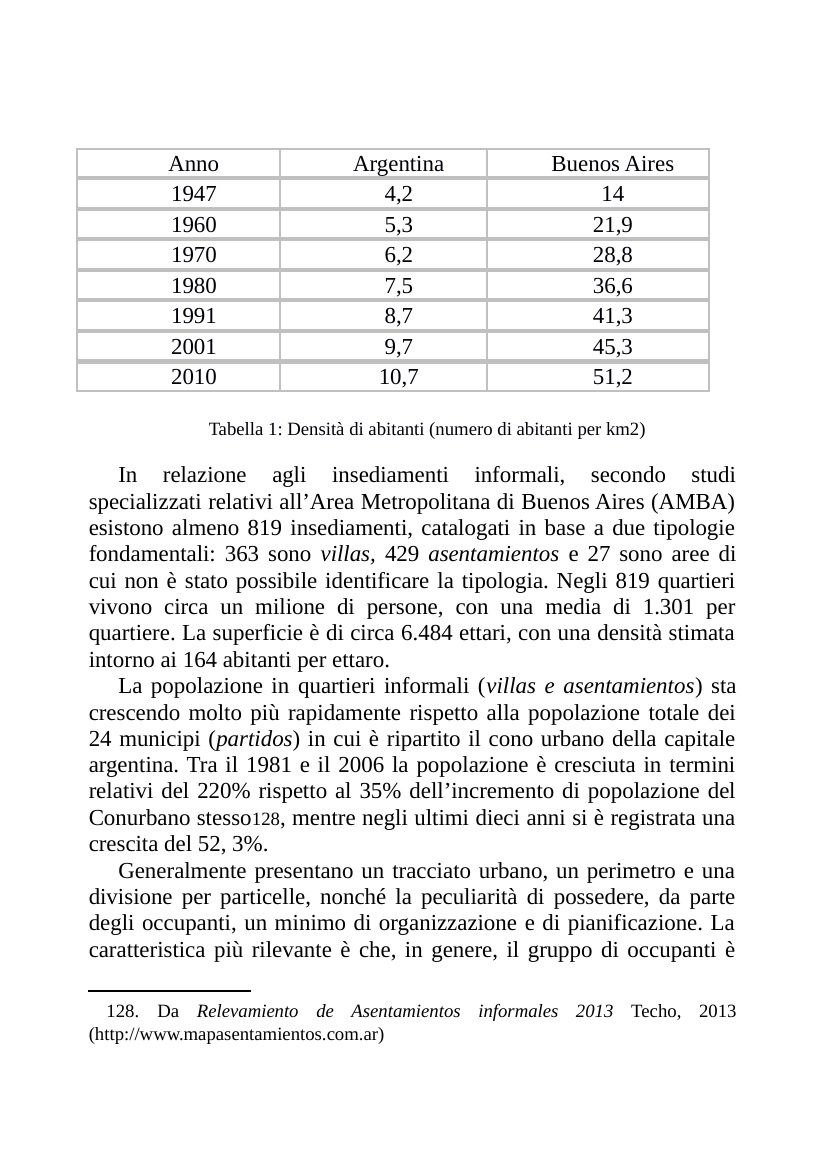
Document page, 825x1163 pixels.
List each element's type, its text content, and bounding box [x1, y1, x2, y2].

table_cell 1960 [78, 211, 279, 237]
table_cell 21,9 [488, 211, 708, 237]
table_header Anno [78, 150, 279, 176]
table_cell 6,2 [281, 241, 486, 268]
text Generalmente presentano un tracciato urbano, un perimetro e una divisione per particelle, nonché la peculiarità di possedere, da parte degli occupanti, un minimo di organizzazione e di pianificazione. La caratteristica più rilevante è che, in genere, il gruppo di occupanti è [88, 857, 736, 962]
table_cell 10,7 [281, 364, 486, 390]
table_cell 5,3 [281, 211, 486, 237]
table_cell 51,2 [488, 364, 708, 390]
text In relazione agli insediamenti informali, secondo studi specializzati relativi all’Area Metropolitana di Buenos Aires (AMBA) esistono almeno 819 insediamenti, catalogati in base a due tipologie fondamentali: 363 sono villas, 429 asentamientos e 27 sono aree di cui non è stato possibile identificare la tipologia. Negli 819 quartieri vivono circa un milione di persone, con una media di 1.301 per quartiere. La superficie è di circa 6.484 ettari, con una densità stimata intorno ai 164 abitanti per ettaro. [88, 461, 736, 672]
table_cell 2010 [78, 364, 279, 390]
table_cell 9,7 [281, 333, 486, 359]
table_header Buenos Aires [488, 150, 708, 176]
text La popolazione in quartieri informali (villas e asentamientos) sta crescendo molto più rapidamente rispetto alla popolazione totale dei 24 municipi (partidos) in cui è ripartito il cono urbano della capitale argentina. Tra il 1981 e il 2006 la popolazione è cresciuta in termini relativi del 220% rispetto al 35% dell’incremento di popolazione del Conurbano stesso, mentre negli ultimi dieci anni si è registrata una crescita del 52, 3%. [88, 672, 736, 857]
table_cell 8,7 [281, 302, 486, 329]
table_cell 1947 [78, 180, 279, 207]
table_cell 14 [488, 180, 708, 207]
table_cell 36,6 [488, 272, 708, 298]
table_cell 7,5 [281, 272, 486, 298]
text Tabella 1: Densità di abitanti (numero di abitanti per km2) [88, 418, 736, 440]
text Da Relevamiento de Asentamientos informales 2013 Techo, 2013 (http://www.mapasentamientos.com.ar) [88, 997, 736, 1044]
table_cell 45,3 [488, 333, 708, 359]
table_cell 1991 [78, 302, 279, 329]
table_cell 1980 [78, 272, 279, 298]
table_cell 2001 [78, 333, 279, 359]
table_cell 4,2 [281, 180, 486, 207]
table_cell 28,8 [488, 241, 708, 268]
table_cell 1970 [78, 241, 279, 268]
table_header Argentina [281, 150, 486, 176]
table_cell 41,3 [488, 302, 708, 329]
